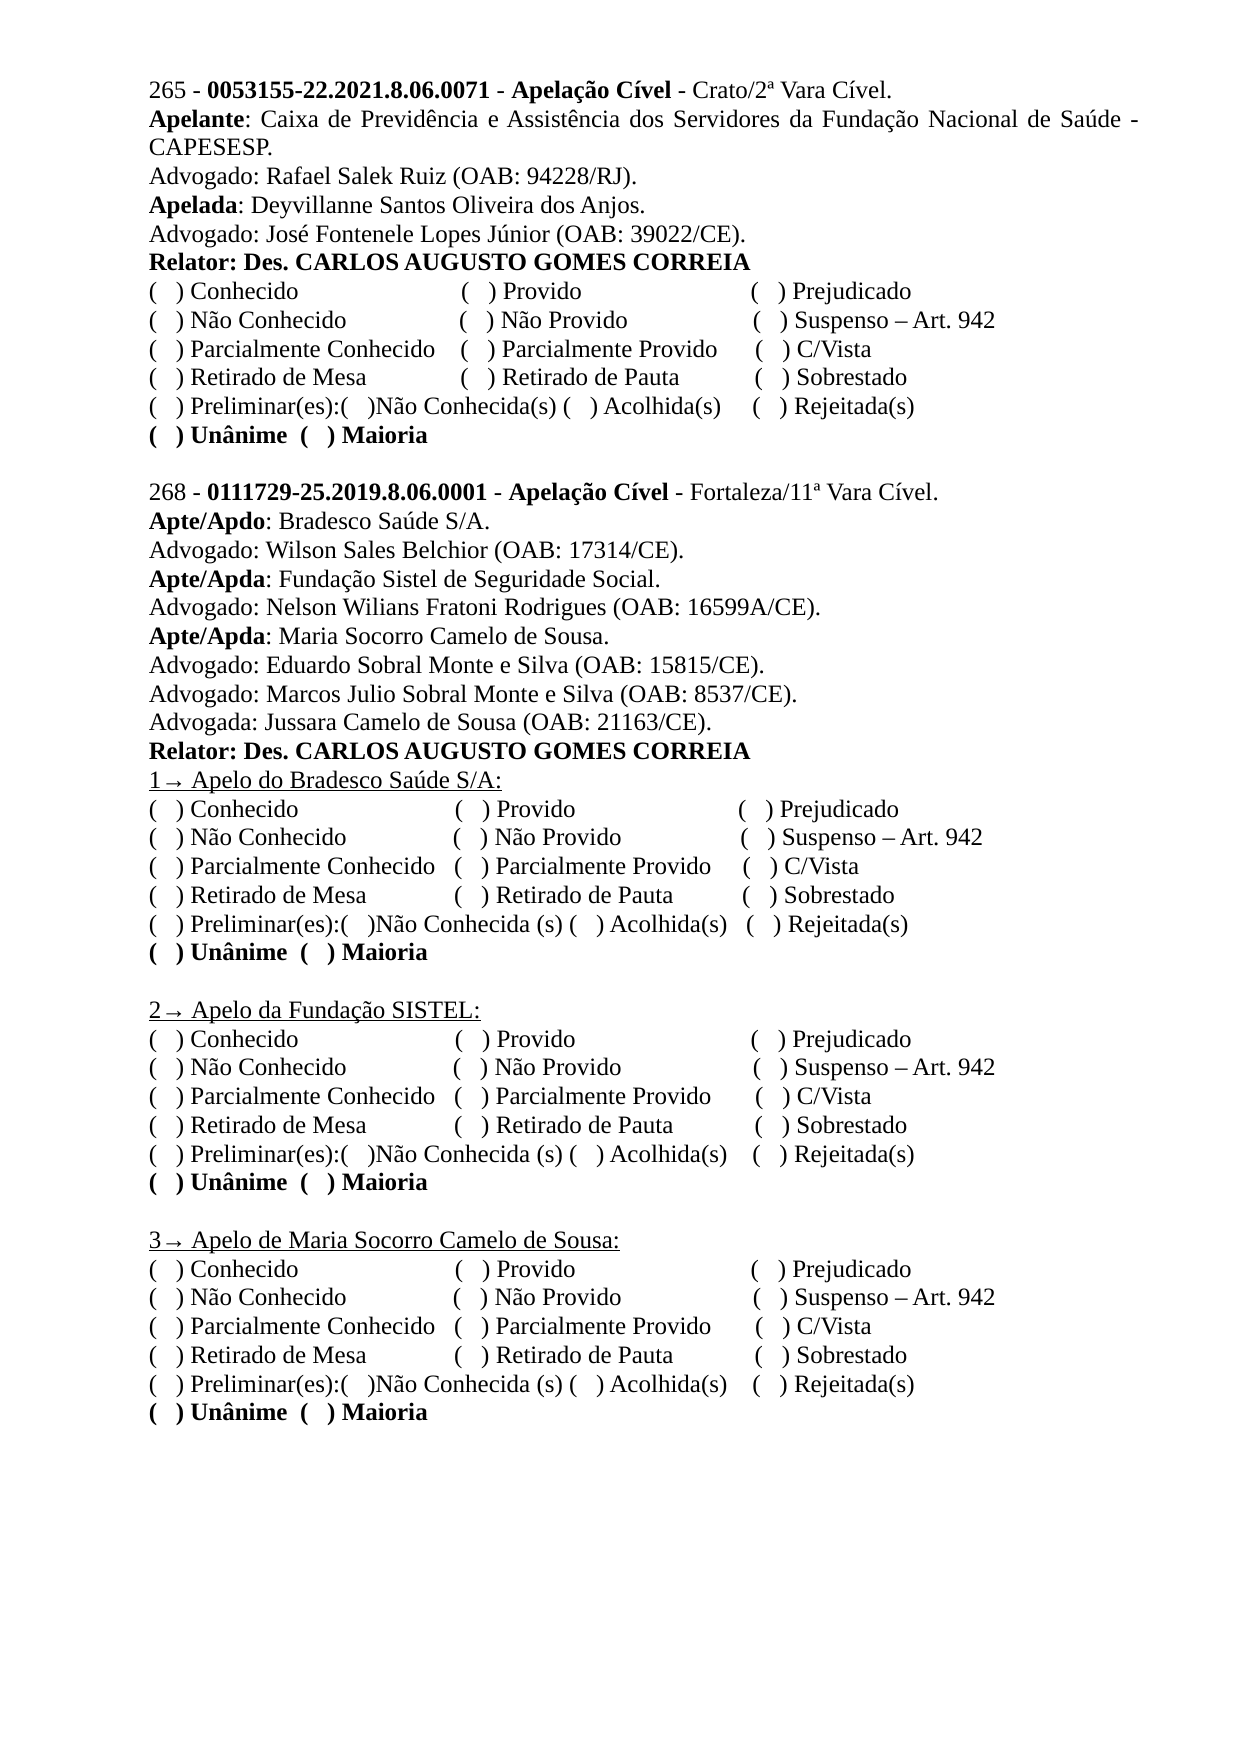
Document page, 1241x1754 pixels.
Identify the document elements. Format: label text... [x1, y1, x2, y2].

text ( ) Preliminar(es):( )Não Conhecida (s) ( ) Acolhida(s) ( ) Rejeitada(s) [148, 1369, 1158, 1397]
text ( ) Unânime ( ) Maioria [148, 937, 1158, 966]
text Advogado: Marcos Julio Sobral Monte e Silva (OAB: 8537/CE). [148, 679, 1141, 707]
text ( ) Parcialmente Conhecido ( ) Parcialmente Provido ( ) C/Vista [148, 851, 1158, 880]
text ( ) Retirado de Mesa ( ) Retirado de Pauta ( ) Sobrestado [148, 1340, 1158, 1369]
text ( ) Não Conhecido ( ) Não Provido ( ) Suspenso – Art. 942 [148, 822, 1158, 851]
text ( ) Preliminar(es):( )Não Conhecida (s) ( ) Acolhida(s) ( ) Rejeitada(s) [148, 909, 1158, 937]
text Apte/Apda: Fundação Sistel de Seguridade Social. [148, 564, 1141, 592]
text Relator: Des. CARLOS AUGUSTO GOMES CORREIA [148, 736, 1141, 765]
text ( ) Conhecido ( ) Provido ( ) Prejudicado [148, 276, 1141, 305]
text Advogado: José Fontenele Lopes Júnior (OAB: 39022/CE). [148, 219, 1141, 247]
text 1→ Apelo do Bradesco Saúde S/A: [148, 765, 1141, 794]
text ( ) Preliminar(es):( )Não Conhecida(s) ( ) Acolhida(s) ( ) Rejeitada(s) [148, 391, 1158, 420]
text Apelante: Caixa de Previdência e Assistência dos Servidores da Fundação Nacional de Saúde - CAPESESP. [148, 104, 1141, 161]
text ( ) Retirado de Mesa ( ) Retirado de Pauta ( ) Sobrestado [148, 362, 1158, 391]
text ( ) Preliminar(es):( )Não Conhecida (s) ( ) Acolhida(s) ( ) Rejeitada(s) [148, 1139, 1158, 1167]
text Apte/Apda: Maria Socorro Camelo de Sousa. [148, 621, 1141, 650]
text ( ) Não Conhecido ( ) Não Provido ( ) Suspenso – Art. 942 [148, 1282, 1158, 1311]
text ( ) Retirado de Mesa ( ) Retirado de Pauta ( ) Sobrestado [148, 1110, 1158, 1139]
text Advogado: Rafael Salek Ruiz (OAB: 94228/RJ). [148, 161, 1141, 190]
text Relator: Des. CARLOS AUGUSTO GOMES CORREIA [148, 247, 1141, 276]
text Advogado: Eduardo Sobral Monte e Silva (OAB: 15815/CE). [148, 650, 1141, 679]
text ( ) Unânime ( ) Maioria [148, 420, 1158, 449]
text ( ) Parcialmente Conhecido ( ) Parcialmente Provido ( ) C/Vista [148, 1081, 1158, 1110]
text Advogado: Nelson Wilians Fratoni Rodrigues (OAB: 16599A/CE). [148, 592, 1141, 621]
text ( ) Parcialmente Conhecido ( ) Parcialmente Provido ( ) C/Vista [148, 1311, 1158, 1340]
text ( ) Unânime ( ) Maioria [148, 1167, 1158, 1196]
text ( ) Unânime ( ) Maioria [148, 1397, 1158, 1426]
text ( ) Não Conhecido ( ) Não Provido ( ) Suspenso – Art. 942 [148, 1052, 1158, 1081]
text ( ) Conhecido ( ) Provido ( ) Prejudicado [148, 1024, 1141, 1052]
text ( ) Conhecido ( ) Provido ( ) Prejudicado [148, 1254, 1141, 1282]
text 268 - 0111729-25.2019.8.06.0001 - Apelação Cível - Fortaleza/11ª Vara Cível. [148, 477, 1141, 506]
text 3→ Apelo de Maria Socorro Camelo de Sousa: [148, 1225, 1141, 1254]
text 265 - 0053155-22.2021.8.06.0071 - Apelação Cível - Crato/2ª Vara Cível. [148, 75, 1141, 104]
text ( ) Retirado de Mesa ( ) Retirado de Pauta ( ) Sobrestado [148, 880, 1158, 909]
text Advogada: Jussara Camelo de Sousa (OAB: 21163/CE). [148, 707, 1141, 736]
text ( ) Conhecido ( ) Provido ( ) Prejudicado [148, 794, 1141, 822]
text Apelada: Deyvillanne Santos Oliveira dos Anjos. [148, 190, 1141, 219]
text 2→ Apelo da Fundação SISTEL: [148, 995, 1141, 1024]
text ( ) Parcialmente Conhecido ( ) Parcialmente Provido ( ) C/Vista [148, 334, 1158, 362]
text Apte/Apdo: Bradesco Saúde S/A. [148, 506, 1141, 535]
text ( ) Não Conhecido ( ) Não Provido ( ) Suspenso – Art. 942 [148, 305, 1158, 334]
text Advogado: Wilson Sales Belchior (OAB: 17314/CE). [148, 535, 1141, 564]
